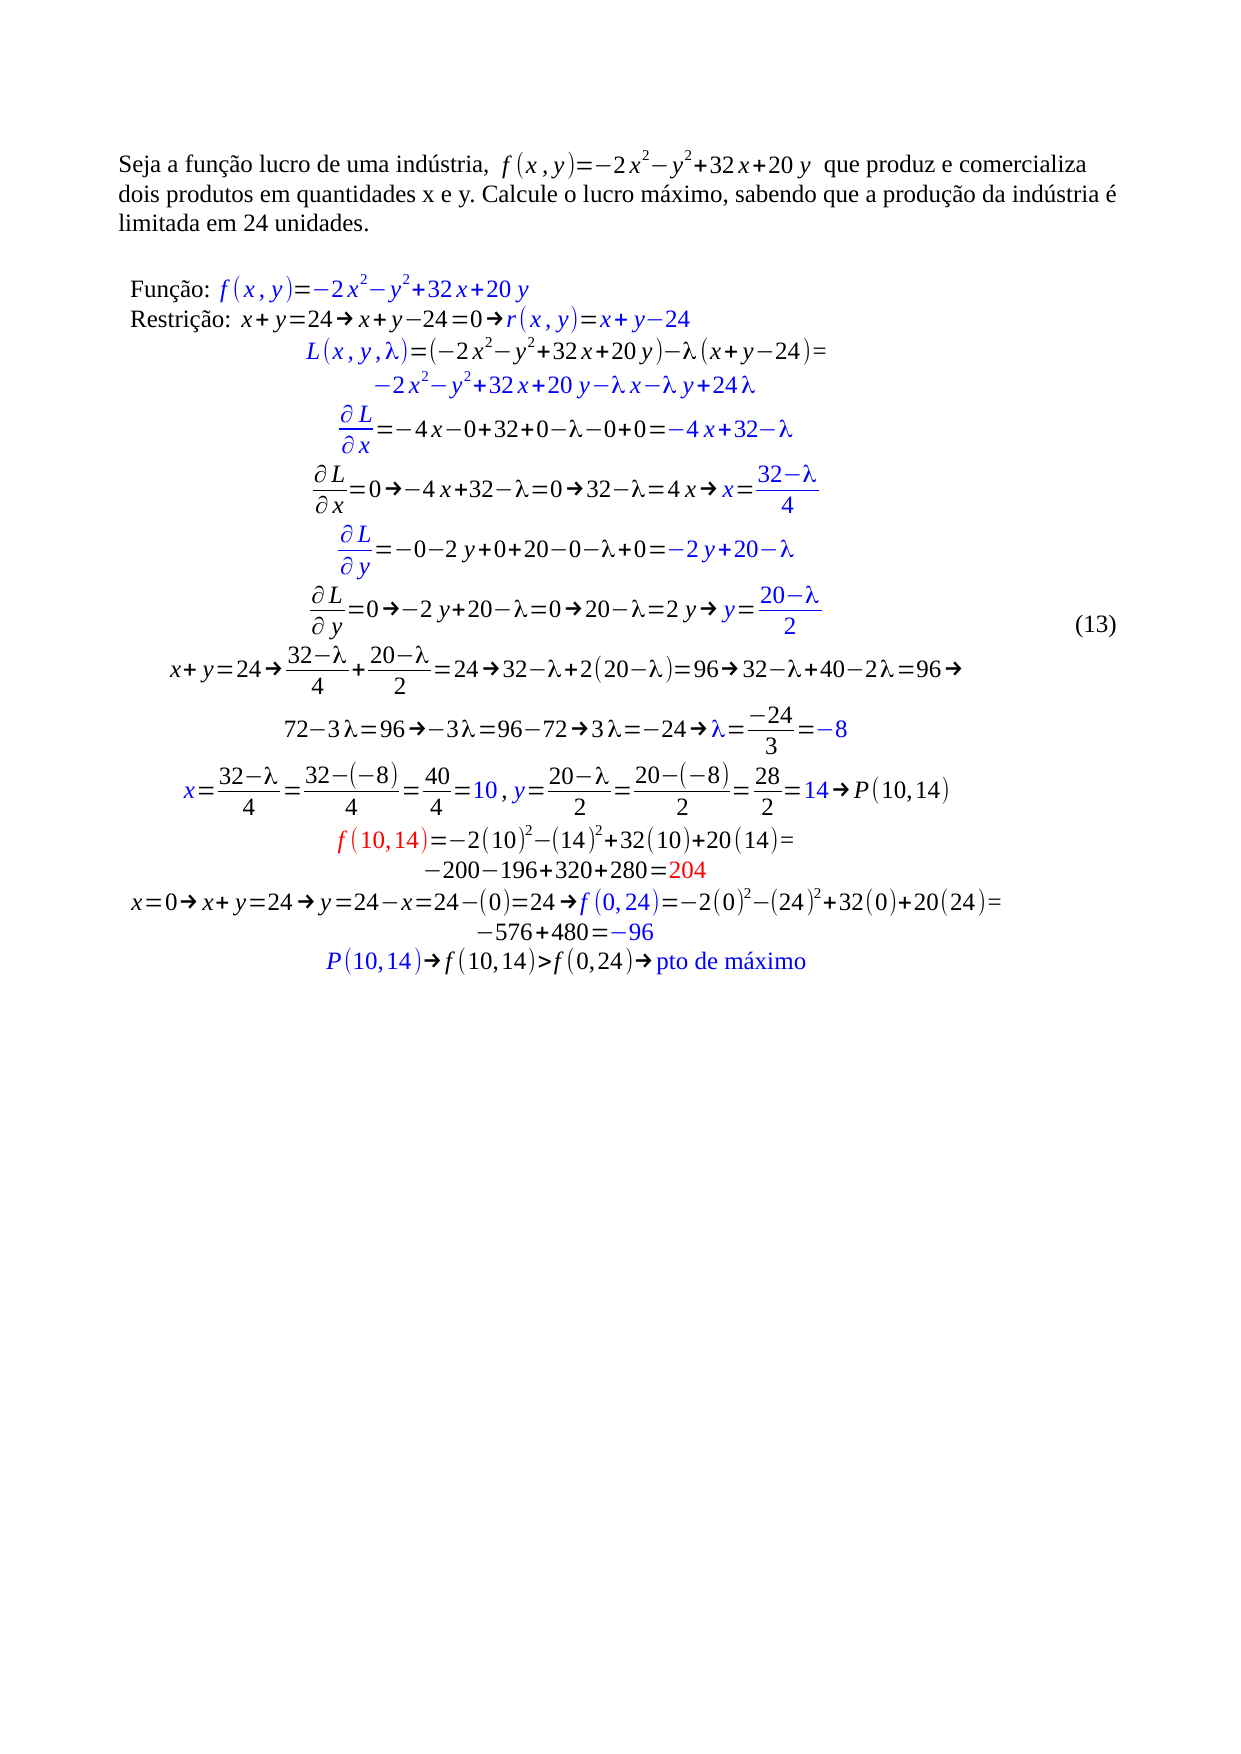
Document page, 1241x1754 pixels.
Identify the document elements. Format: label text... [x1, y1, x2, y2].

table_header (13) [1010, 265, 1122, 981]
table_header [118, 265, 1010, 981]
text Seja a função lucro de uma indústria, que produz e comercializa dois produtos em quantidades x e y. Calcule o lucro máximo, sabendo que a produção da indústria é limitada em 24 unidades. [118, 147, 1122, 236]
